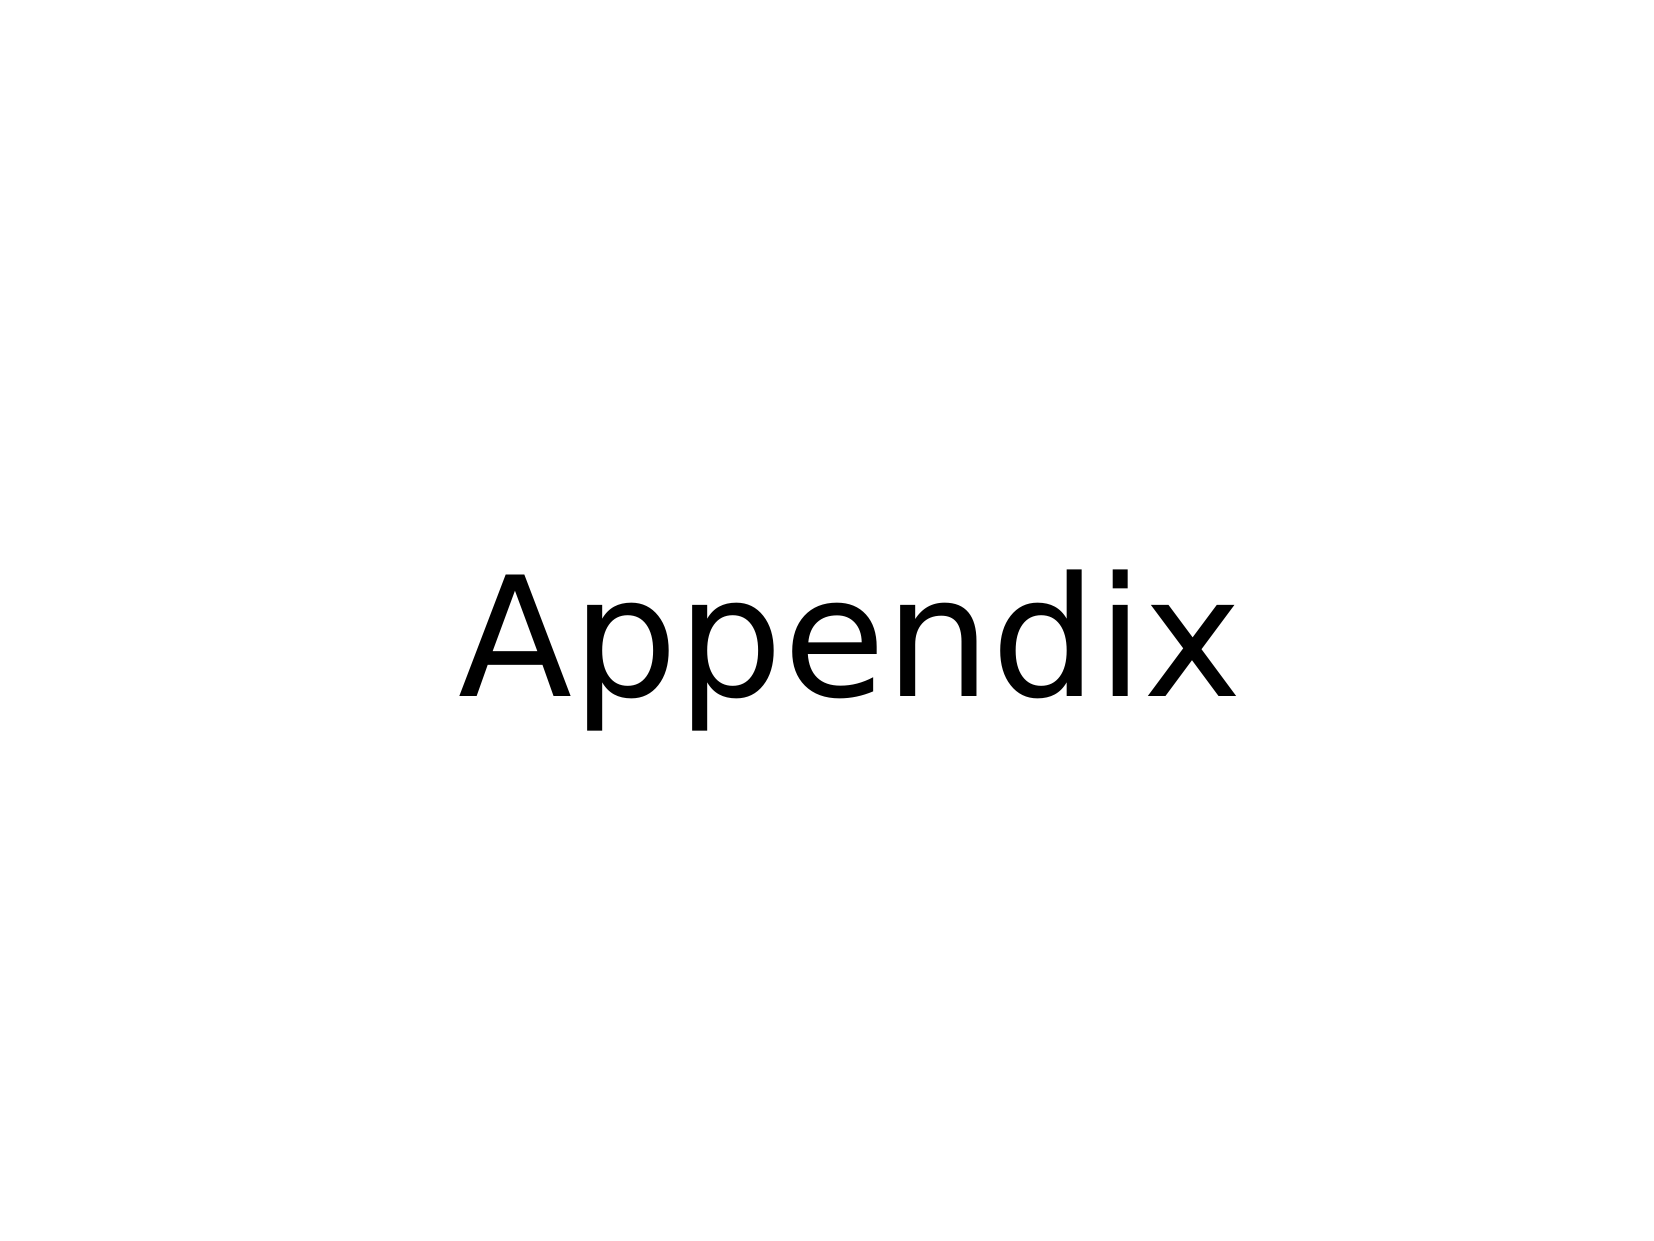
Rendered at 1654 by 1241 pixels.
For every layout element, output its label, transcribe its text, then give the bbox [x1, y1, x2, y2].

subtitle Appendix [88, 354, 1577, 925]
